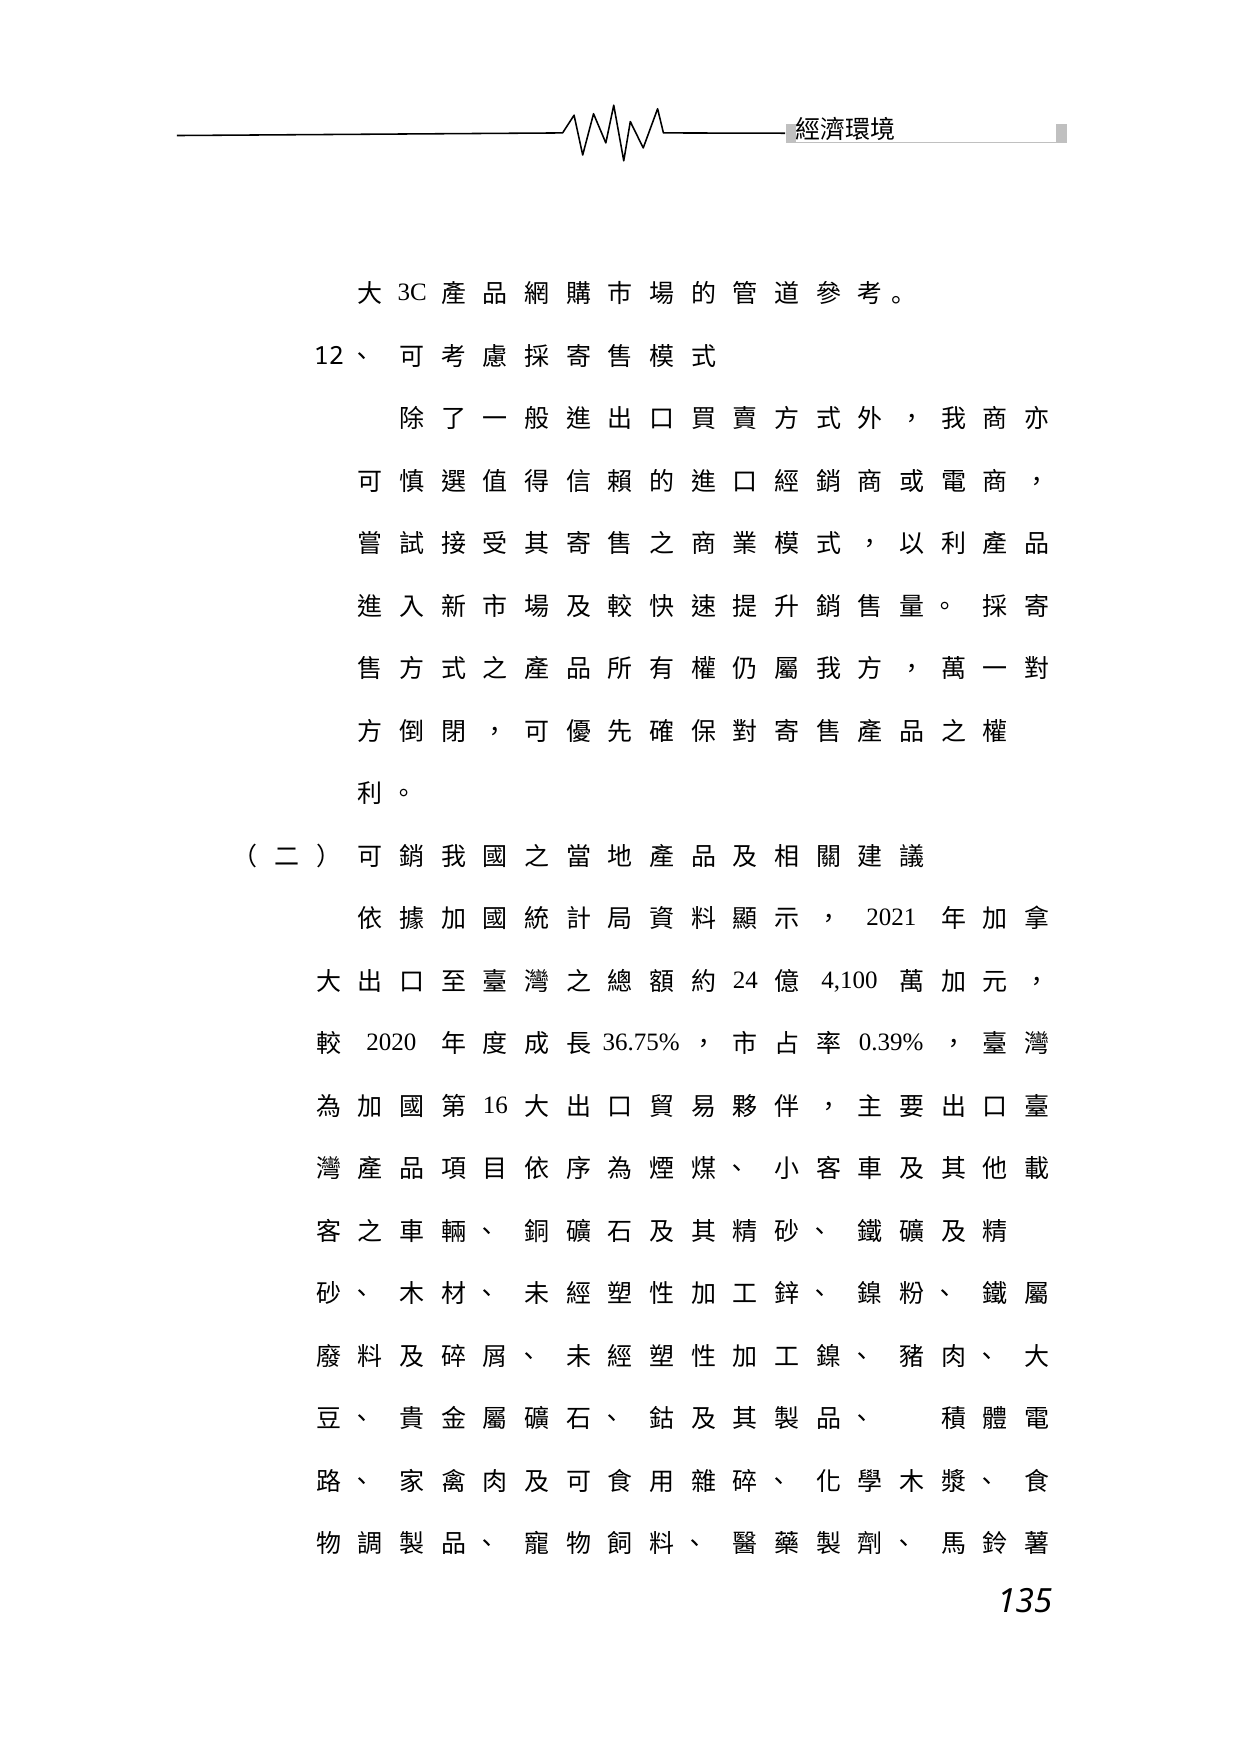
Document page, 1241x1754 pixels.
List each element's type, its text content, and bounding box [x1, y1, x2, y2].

text （二）可銷我國之當地產品及相關建議 [207, 813, 1058, 875]
text 大3C產品網購市場的管道參考。 [330, 250, 1058, 313]
text 依據加國統計局資料顯示，2021年加拿大出口至臺灣之總額約24億4,100萬加元，較2020年度成長36.75%，市占率0.39%，臺灣為加國第16大出口貿易夥伴，主要出口臺灣產品項目依序為煙煤、小客車及其他載客之車輛、銅礦石及其精砂、鐵礦及精砂、木材、未經塑性加工鋅、鎳粉、鐵屬廢料及碎屑、未經塑性加工鎳、豬肉、大豆、貴金屬礦石、鈷及其製品、 積體電路、家禽肉及可食用雜碎、化學木漿、食物調製品、寵物飼料、醫藥製劑、馬鈴薯 [281, 875, 1058, 1563]
text 除了一般進出口買賣方式外，我商亦可慎選值得信賴的進口經銷商或電商，嘗試接受其寄售之商業模式，以利產品進入新市場及較快速提升銷售量。採寄售方式之產品所有權仍屬我方，萬一對方倒閉，可優先確保對寄售產品之權利。 [330, 375, 1058, 813]
text 12、可考慮採寄售模式 [281, 313, 1058, 375]
